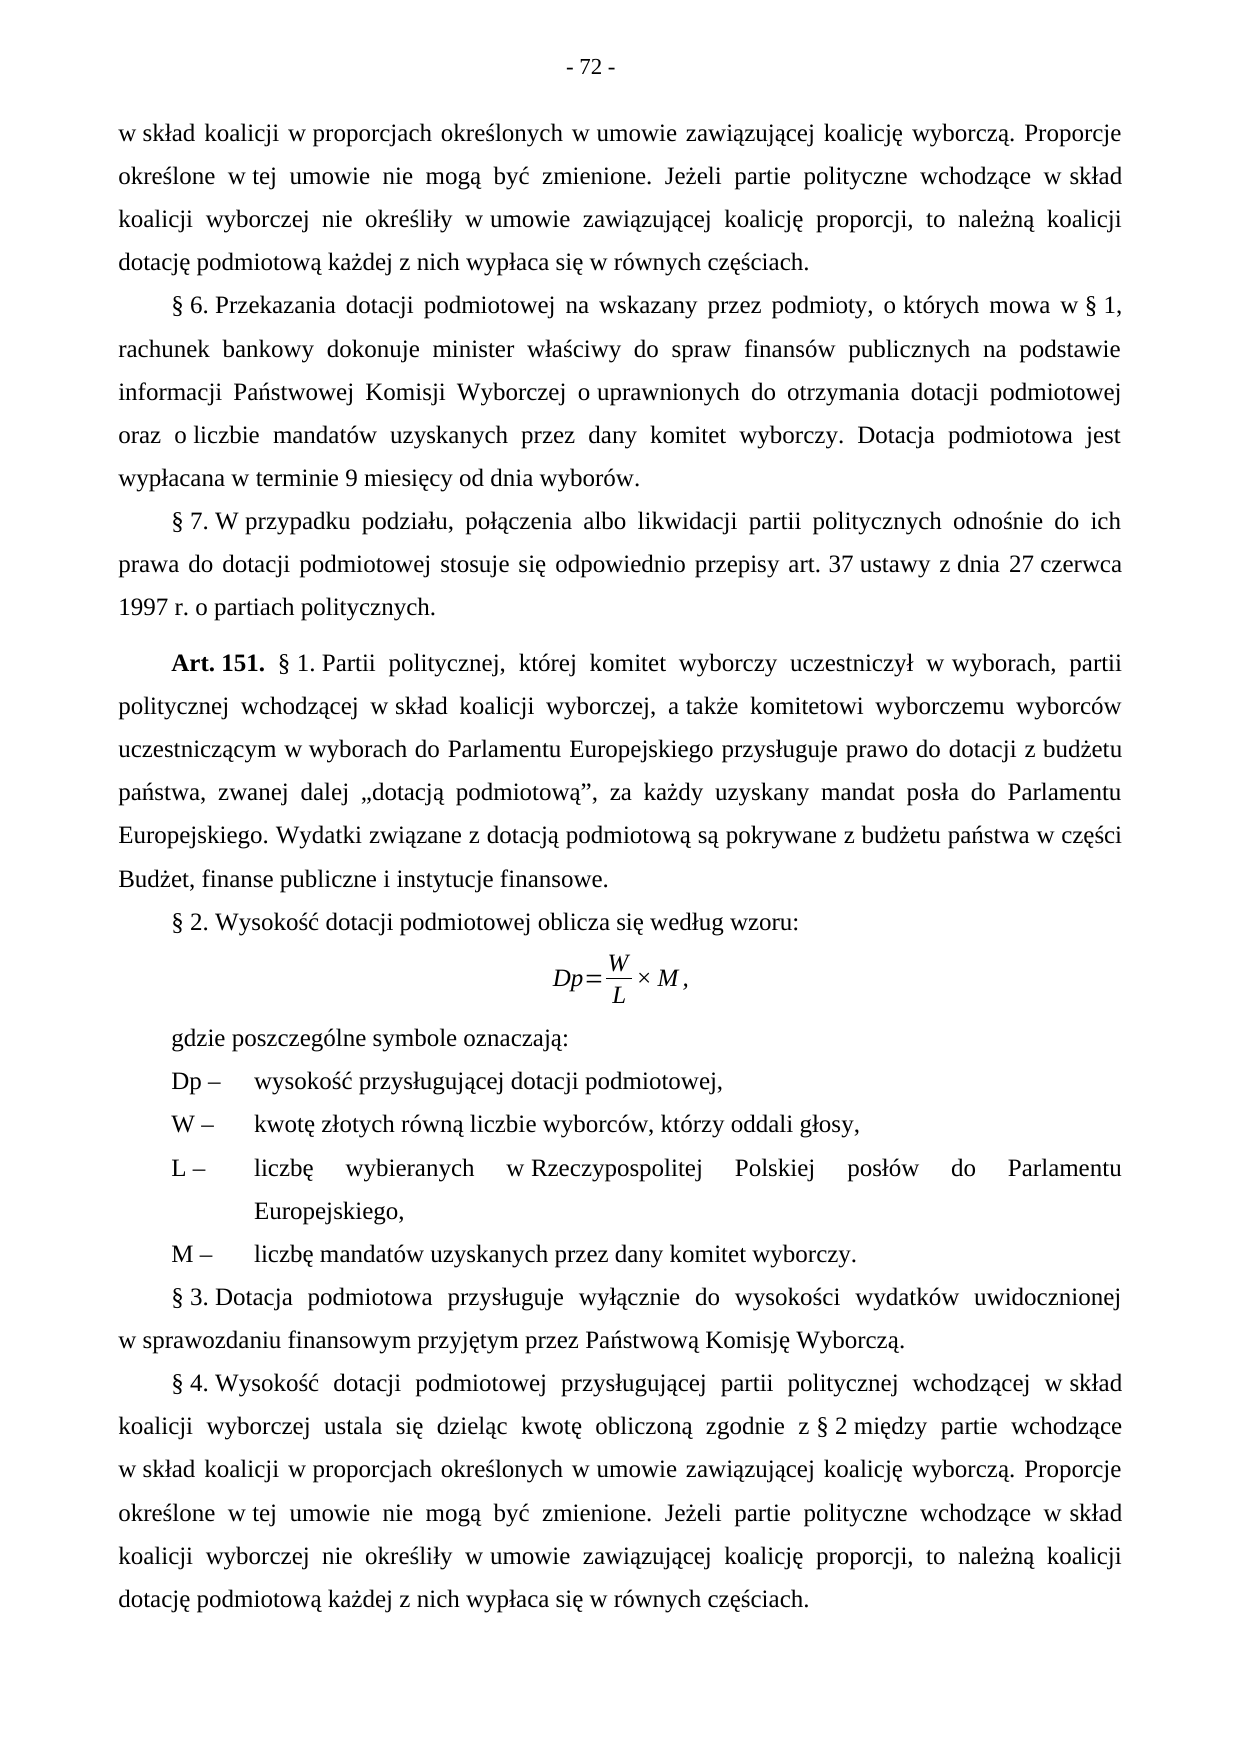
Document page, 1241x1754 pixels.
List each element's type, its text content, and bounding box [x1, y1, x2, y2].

text W – kwotę złotych równą liczbie wyborców, którzy oddali głosy, [171, 1109, 1122, 1138]
text Dp – wysokość przysługującej dotacji podmiotowej, [171, 1066, 1122, 1095]
text § 2. Wysokość dotacji podmiotowej oblicza się według wzoru: [118, 907, 1122, 936]
text § 4. Wysokość dotacji podmiotowej przysługującej partii politycznej wchodzącej w skład koalicji wyborczej ustala się dzieląc kwotę obliczoną zgodnie z § 2 między partie wchodzące w skład koalicji w proporcjach określonych w umowie zawiązującej koalicję wyborczą. Proporcje określone w tej umowie nie mogą być zmienione. Jeżeli partie polityczne wchodzące w skład koalicji wyborczej nie określiły w umowie zawiązującej koalicję proporcji, to należną koalicji dotację podmiotową każdej z nich wypłaca się w równych częściach. [118, 1368, 1122, 1613]
text § 3. Dotacja podmiotowa przysługuje wyłącznie do wysokości wydatków uwidocznionej w sprawozdaniu finansowym przyjętym przez Państwową Komisję Wyborczą. [118, 1282, 1122, 1354]
text Art. 151. § 1. Partii politycznej, której komitet wyborczy uczestniczył w wyborach, partii politycznej wchodzącej w skład koalicji wyborczej, a także komitetowi wyborczemu wyborców uczestniczącym w wyborach do Parlamentu Europejskiego przysługuje prawo do dotacji z budżetu państwa, zwanej dalej „dotacją podmiotową”, za każdy uzyskany mandat posła do Parlamentu Europejskiego. Wydatki związane z dotacją podmiotową są pokrywane z budżetu państwa w części Budżet, finanse publiczne i instytucje finansowe. [118, 648, 1122, 892]
text § 6. Przekazania dotacji podmiotowej na wskazany przez podmioty, o których mowa w § 1, rachunek bankowy dokonuje minister właściwy do spraw finansów publicznych na podstawie informacji Państwowej Komisji Wyborczej o uprawnionych do otrzymania dotacji podmiotowej oraz o liczbie mandatów uzyskanych przez dany komitet wyborczy. Dotacja podmiotowa jest wypłacana w terminie 9 miesięcy od dnia wyborów. [118, 291, 1122, 492]
text § 7. W przypadku podziału, połączenia albo likwidacji partii politycznych odnośnie do ich prawa do dotacji podmiotowej stosuje się odpowiednio przepisy art. 37 ustawy z dnia 27 czerwca 1997 r. o partiach politycznych. [118, 506, 1122, 621]
text w skład koalicji w proporcjach określonych w umowie zawiązującej koalicję wyborczą. Proporcje określone w tej umowie nie mogą być zmienione. Jeżeli partie polityczne wchodzące w skład koalicji wyborczej nie określiły w umowie zawiązującej koalicję proporcji, to należną koalicji dotację podmiotową każdej z nich wypłaca się w równych częściach. [118, 118, 1122, 276]
text gdzie poszczególne symbole oznaczają: [171, 1023, 1122, 1052]
text M – liczbę mandatów uzyskanych przez dany komitet wyborczy. [171, 1239, 1122, 1268]
text L – liczbę wybieranych w Rzeczypospolitej Polskiej posłów do Parlamentu Europejskiego, [171, 1153, 1122, 1224]
